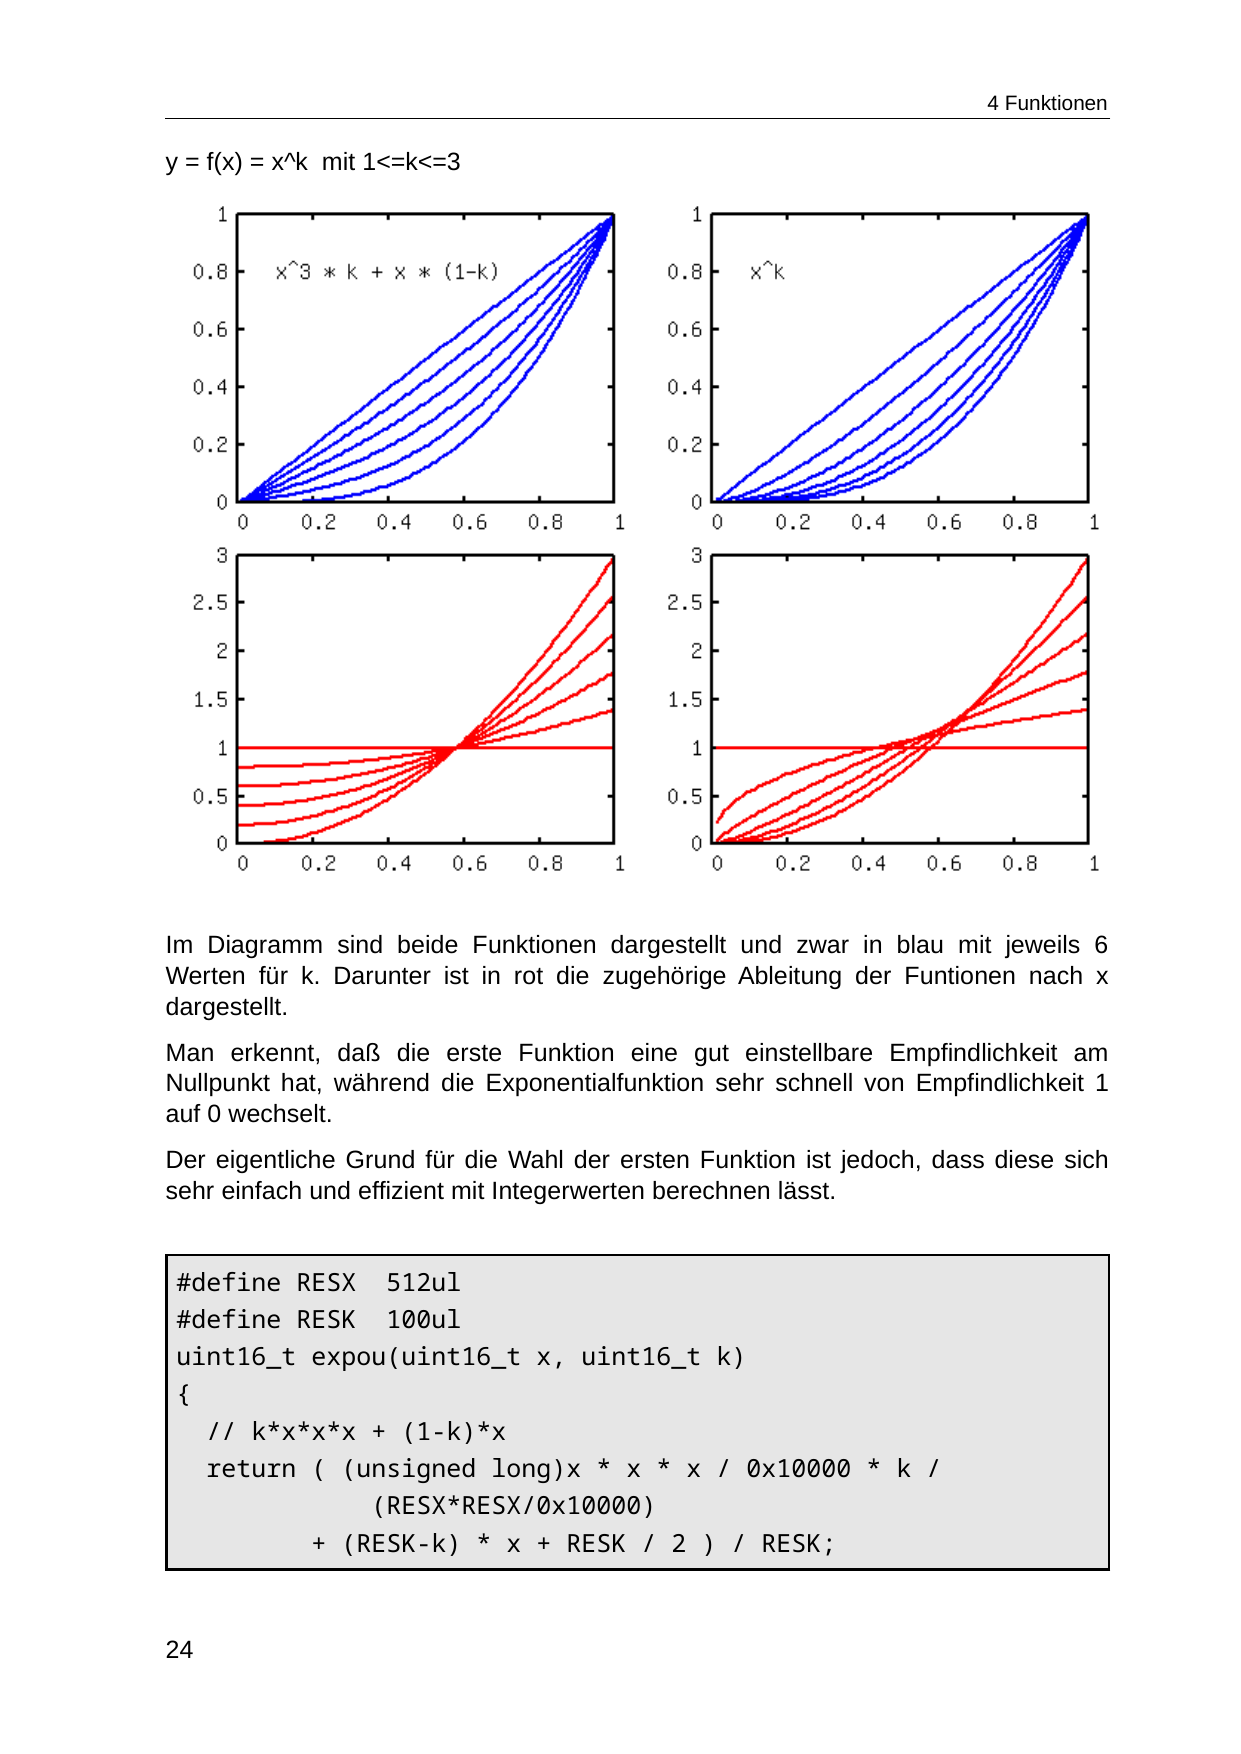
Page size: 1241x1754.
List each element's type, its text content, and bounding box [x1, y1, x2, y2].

text (RESX*RESX/0x10000) [168, 1477, 1108, 1515]
text Der eigentliche Grund für die Wahl der ersten Funktion ist jedoch, dass diese sich sehr einfach und effizient mit Integerwerten berechnen lässt. [165, 1146, 1110, 1204]
picture [175, 205, 1121, 883]
text uint16_t expou(uint16_t x, uint16_t k) [168, 1328, 1108, 1366]
text Im Diagramm sind beide Funktionen dargestellt und zwar in blau mit jeweils 6 Werten für k. Darunter ist in rot die zugehörige Ableitung der Funtionen nach x dargestellt. [165, 931, 1110, 1021]
text + (RESK-k) * x + RESK / 2 ) / RESK; [168, 1515, 1108, 1568]
text Man erkennt, daß die erste Funktion eine gut einstellbare Empfindlichkeit am Nullpunkt hat, während die Exponentialfunktion sehr schnell von Empfindlichkeit 1 auf 0 wechselt. [165, 1039, 1110, 1128]
text #define RESK 100ul [168, 1291, 1108, 1328]
text // k*x*x*x + (1-k)*x [168, 1403, 1108, 1440]
text y = f(x) = x^k mit 1<=k<=3 [165, 147, 1110, 176]
text return ( (unsigned long)x * x * x / 0x10000 * k / [168, 1440, 1108, 1477]
text #define RESX 512ul [168, 1256, 1108, 1291]
text { [168, 1366, 1108, 1403]
